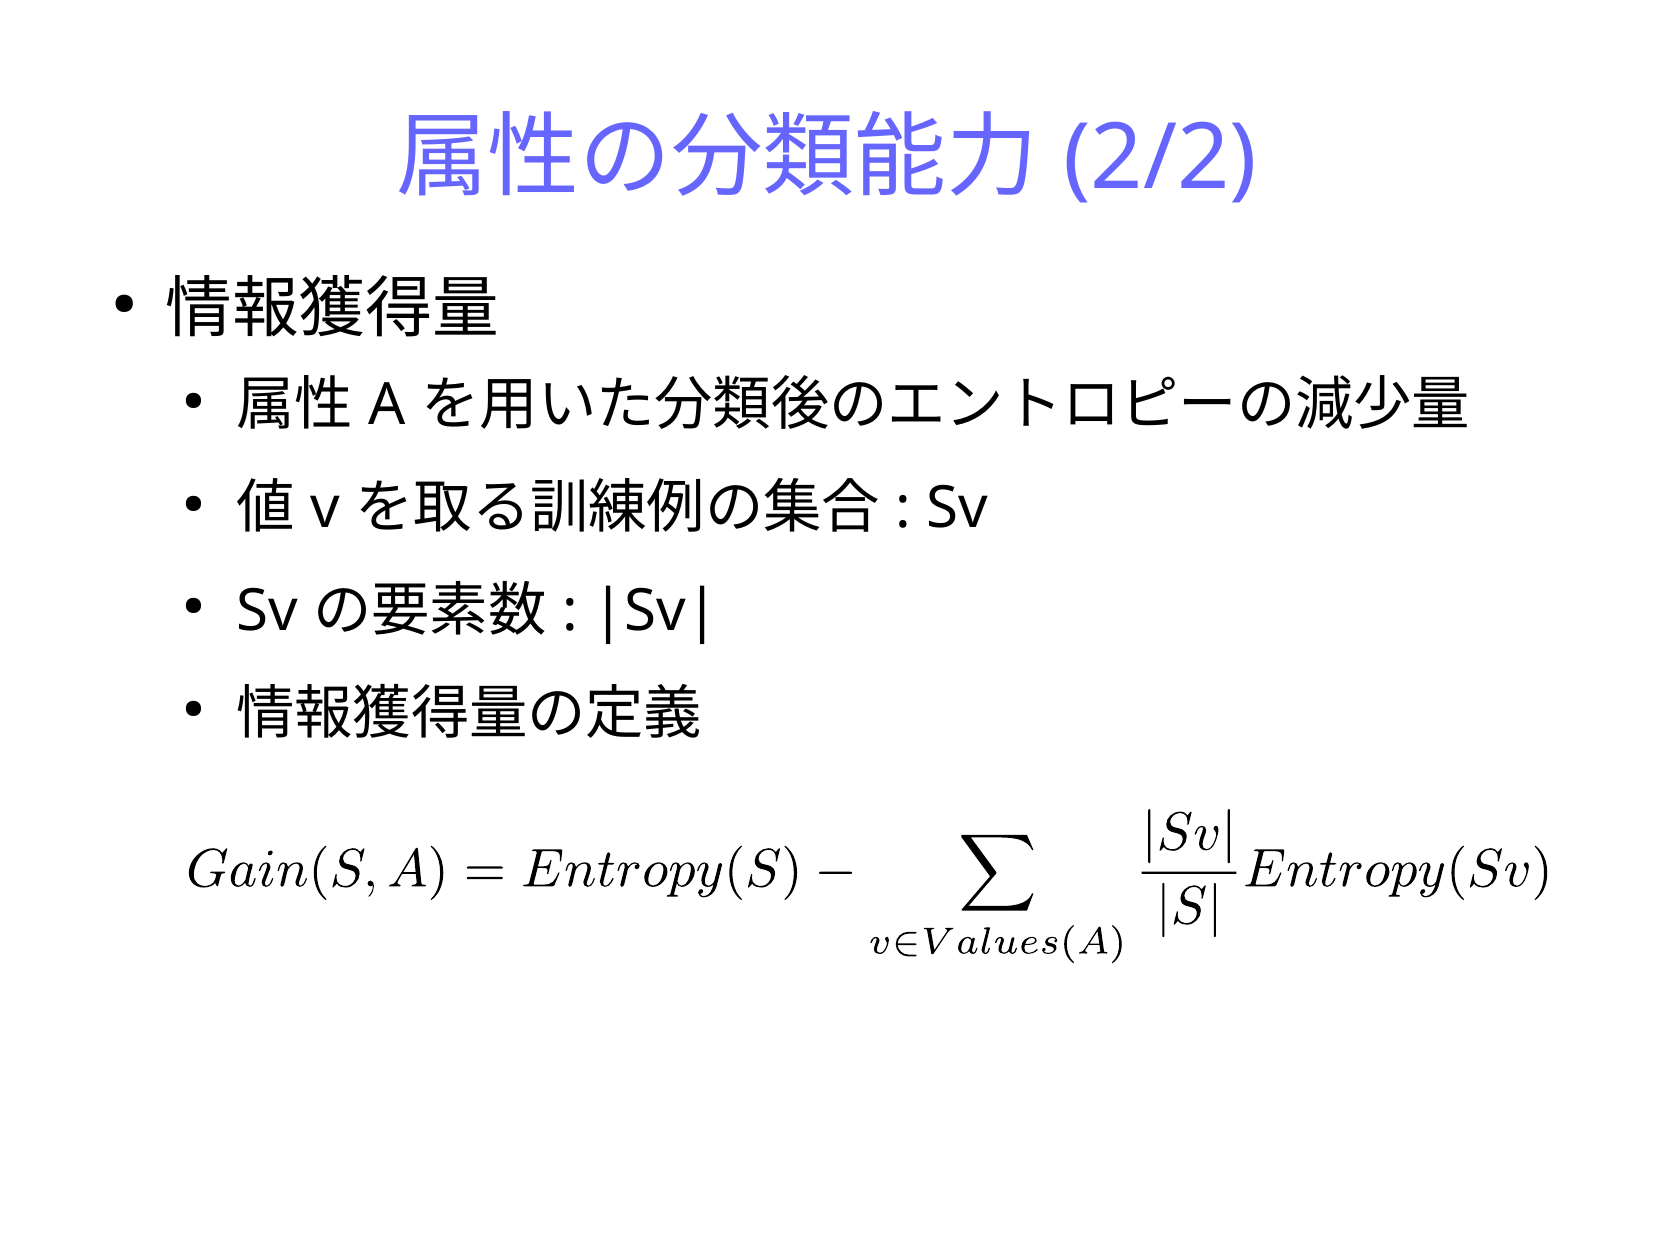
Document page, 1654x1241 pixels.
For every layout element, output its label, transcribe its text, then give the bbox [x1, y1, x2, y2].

title 属性の分類能力(2/2) [82, 49, 1571, 257]
list 情報獲得量 属性Aを用いた分類後のエントロピーの減少量 値vを取る訓練例の集合: Sv Svの要素数: |Sv| 情報獲得量の定義 [94, 259, 1583, 980]
picture [188, 809, 1548, 964]
